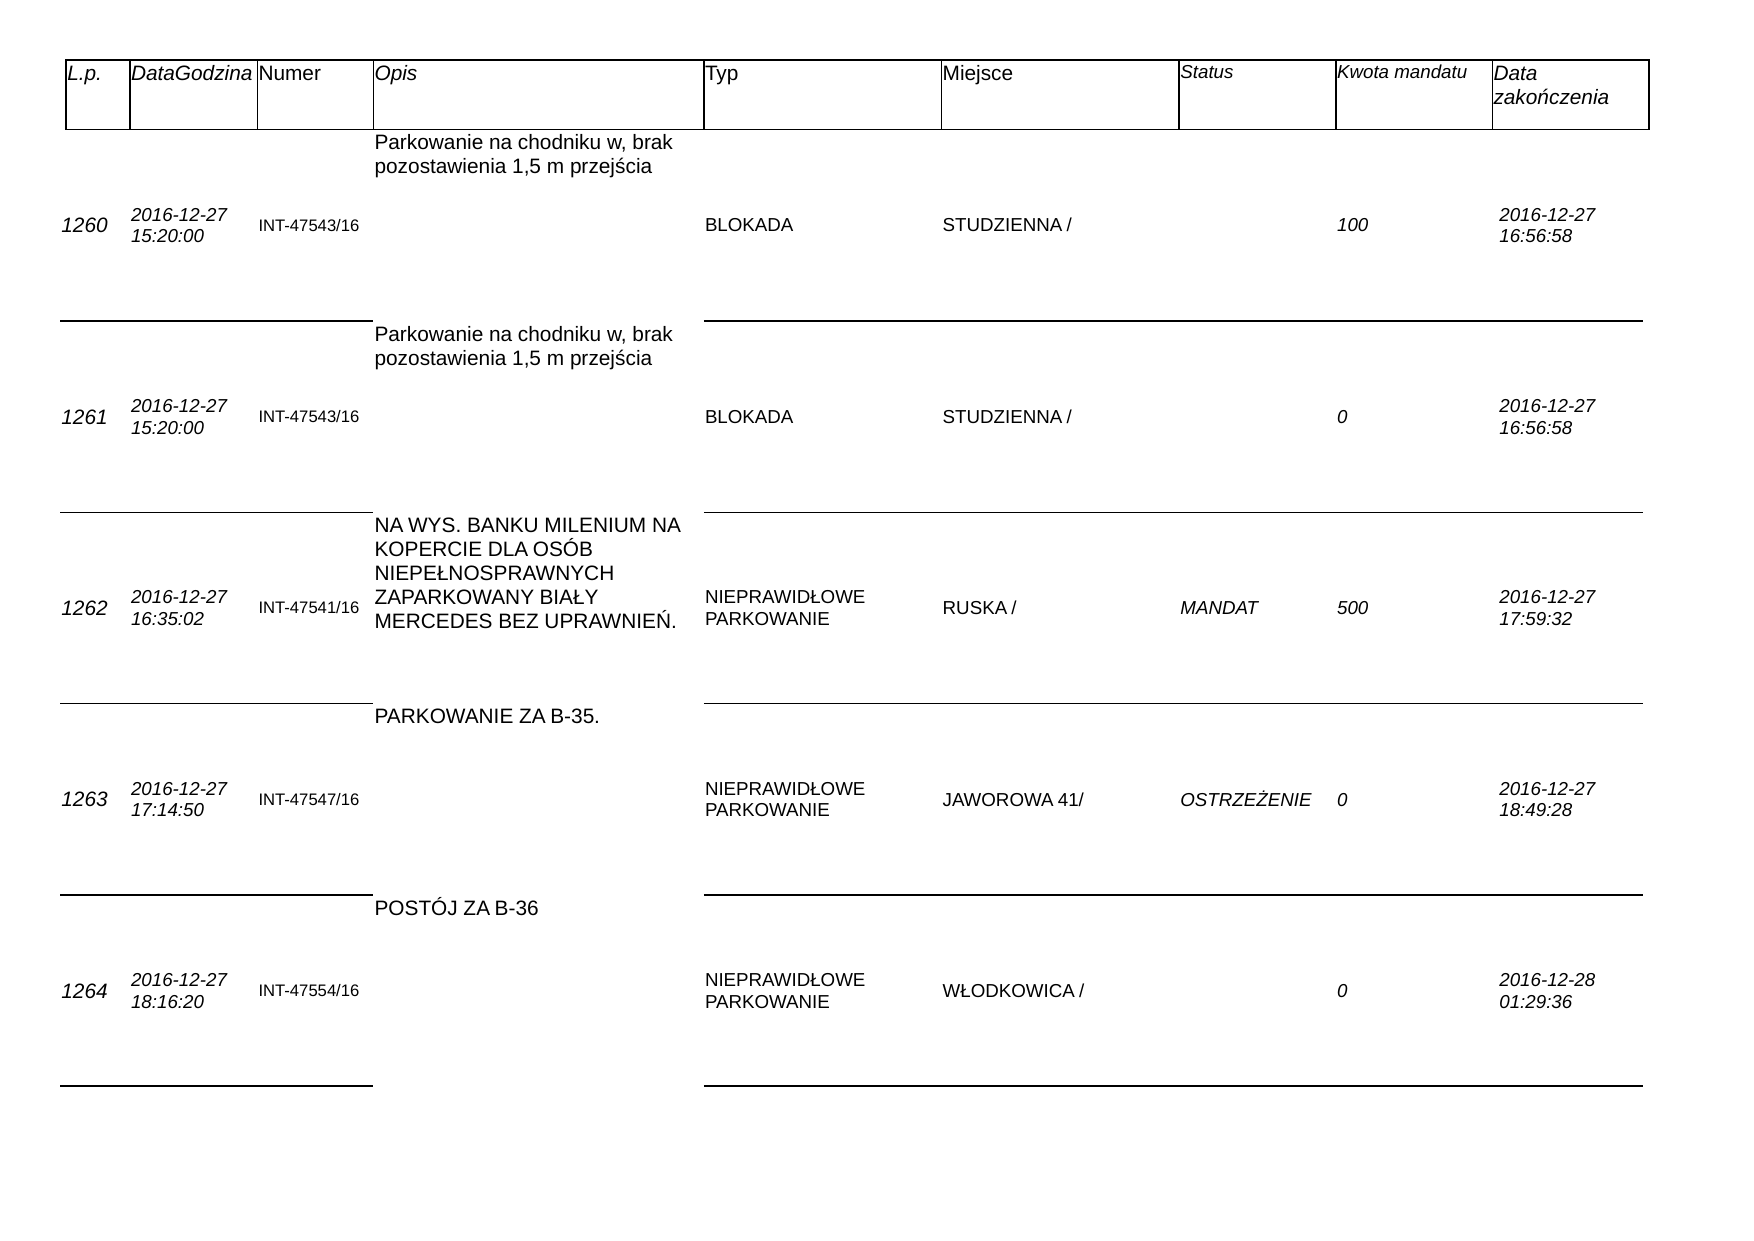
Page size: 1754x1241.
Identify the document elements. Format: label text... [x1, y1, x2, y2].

table_cell INT-47541/16 [257, 513, 373, 703]
table_cell 2016-12-27 17:14:50 [130, 704, 257, 894]
table_cell Parkowanie na chodniku w, brak pozostawienia 1,5 m przejścia [373, 130, 704, 320]
table_header DataGodzina [131, 61, 257, 129]
table_header Numer [258, 61, 373, 129]
table_cell 1262 [60, 513, 130, 703]
table_cell [1643, 511, 1649, 703]
table_cell INT-47543/16 [257, 130, 373, 320]
table_header Data zakończenia [1493, 61, 1648, 129]
table_cell INT-47543/16 [257, 322, 373, 511]
table_cell [1179, 896, 1336, 1085]
table_cell 1261 [60, 322, 130, 511]
table_cell NIEPRAWIDŁOWE PARKOWANIE [704, 513, 941, 703]
table_cell [1643, 703, 1649, 894]
table_cell BLOKADA [704, 130, 941, 320]
table_cell 1264 [60, 896, 130, 1085]
table_header Kwota mandatu [1337, 61, 1492, 129]
table_header Status [1180, 61, 1335, 129]
table_cell 2016-12-27 16:56:58 [1498, 130, 1643, 320]
table_cell STUDZIENNA / [941, 130, 1179, 320]
table_cell [1179, 130, 1336, 320]
table_cell JAWOROWA 41/ [941, 704, 1179, 894]
table_header Typ [705, 61, 941, 129]
table_header [60, 59, 65, 129]
table_cell WŁODKOWICA / [941, 896, 1179, 1085]
table_cell 2016-12-27 15:20:00 [130, 130, 257, 320]
table_cell Parkowanie na chodniku w, brak pozostawienia 1,5 m przejścia [373, 320, 704, 511]
table_cell POSTÓJ ZA B-36 [373, 894, 704, 1085]
table_cell 0 [1336, 322, 1498, 511]
table_cell INT-47547/16 [257, 704, 373, 894]
table_cell BLOKADA [704, 322, 941, 511]
table_cell [1643, 894, 1649, 1085]
table_cell NIEPRAWIDŁOWE PARKOWANIE [704, 704, 941, 894]
table_cell [1179, 322, 1336, 511]
table_cell 2016-12-27 15:20:00 [130, 322, 257, 511]
table_cell [1643, 130, 1649, 320]
table_cell PARKOWANIE ZA B-35. [373, 703, 704, 894]
table_cell 2016-12-27 16:56:58 [1498, 322, 1643, 511]
table_header L.p. [67, 61, 129, 129]
table_cell STUDZIENNA / [941, 322, 1179, 511]
table_cell MANDAT [1179, 513, 1336, 703]
table_cell NA WYS. BANKU MILENIUM NA KOPERCIE DLA OSÓB NIEPEŁNOSPRAWNYCH ZAPARKOWANY BIAŁY MERCEDES BEZ UPRAWNIEŃ. [373, 511, 704, 703]
table_cell OSTRZEŻENIE [1179, 704, 1336, 894]
table_cell [1643, 320, 1649, 511]
table_cell 100 [1336, 130, 1498, 320]
table_cell 2016-12-27 18:16:20 [130, 896, 257, 1085]
table_cell 2016-12-27 17:59:32 [1498, 513, 1643, 703]
table_cell 1263 [60, 704, 130, 894]
table_header Opis [374, 61, 703, 129]
table_cell 500 [1336, 513, 1498, 703]
table_header Miejsce [942, 61, 1178, 129]
table_cell 0 [1336, 704, 1498, 894]
table_cell 2016-12-27 18:49:28 [1498, 704, 1643, 894]
table_cell RUSKA / [941, 513, 1179, 703]
table_cell 0 [1336, 896, 1498, 1085]
table_cell 1260 [60, 129, 130, 320]
table_cell 2016-12-27 16:35:02 [130, 513, 257, 703]
table_cell NIEPRAWIDŁOWE PARKOWANIE [704, 896, 941, 1085]
table_cell INT-47554/16 [257, 896, 373, 1085]
table_cell 2016-12-28 01:29:36 [1498, 896, 1643, 1085]
